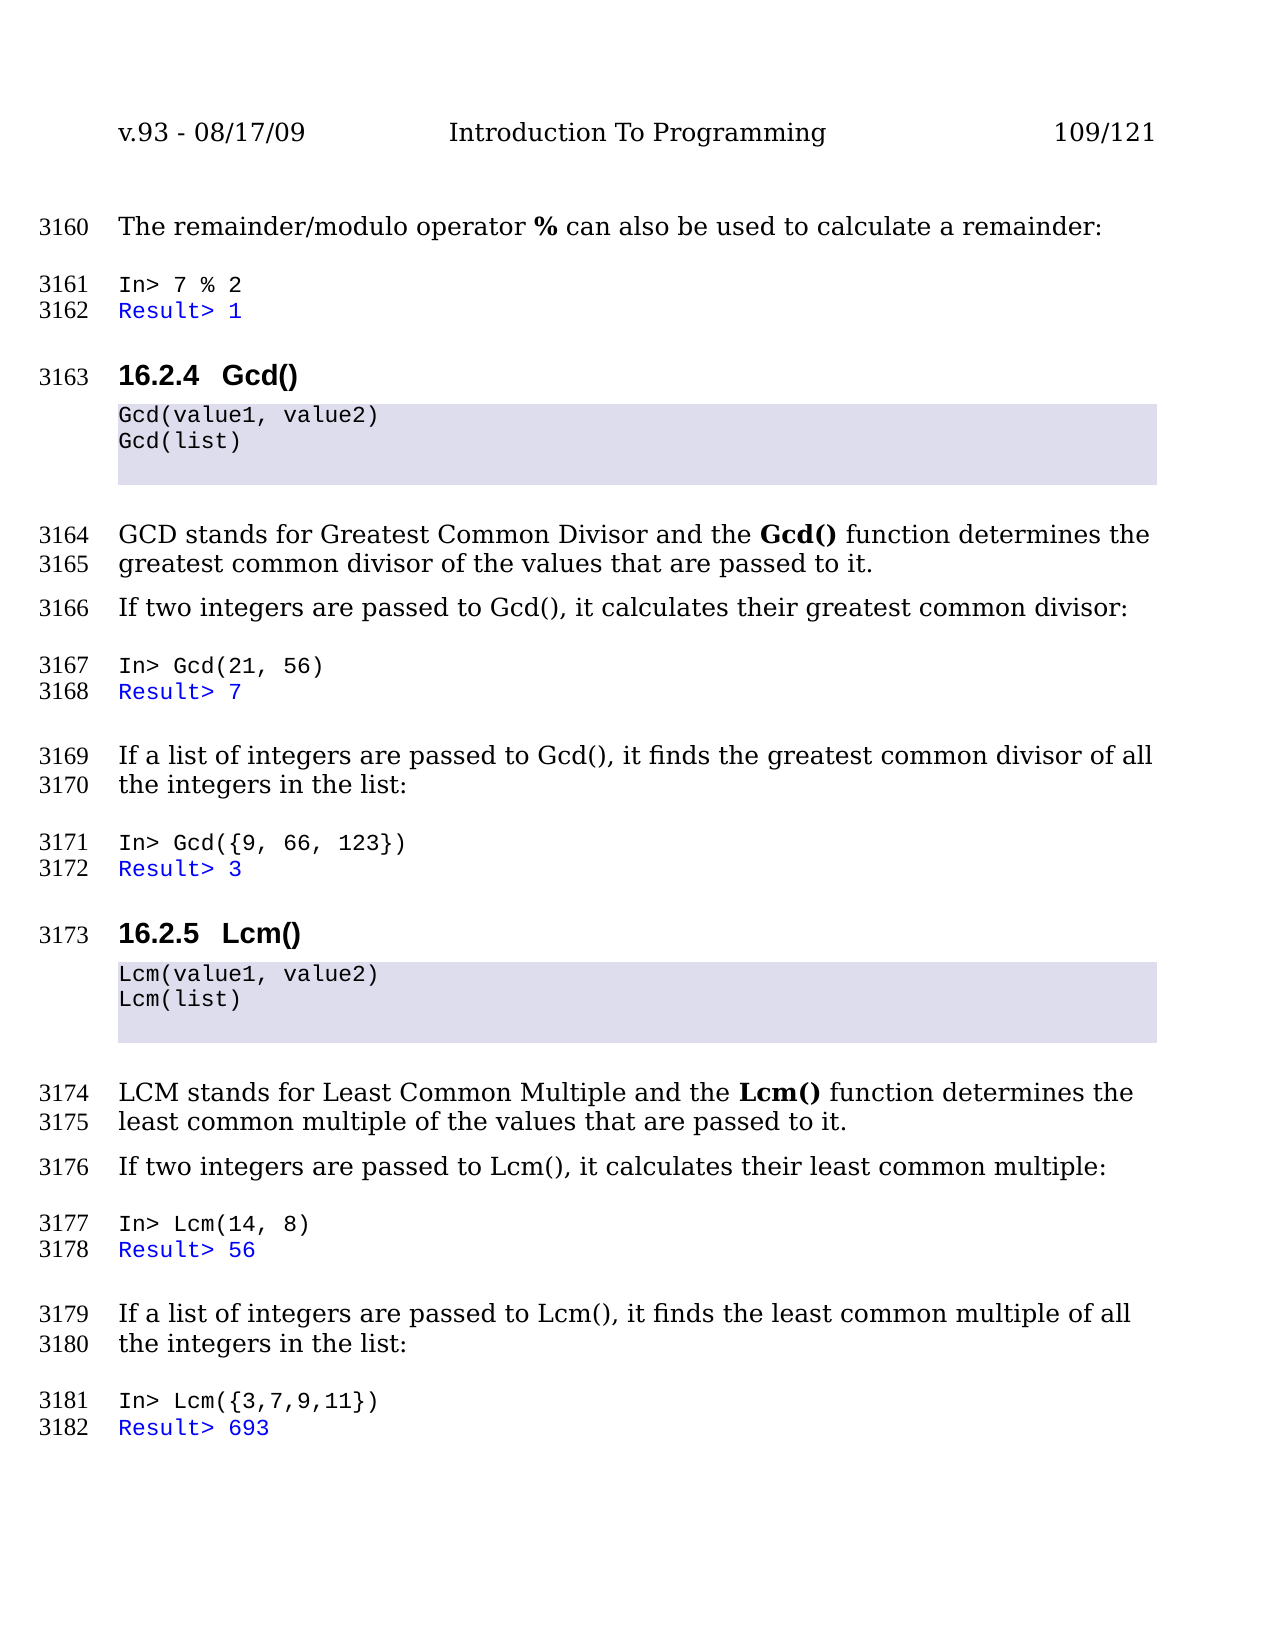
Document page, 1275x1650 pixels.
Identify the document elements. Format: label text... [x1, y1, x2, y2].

subtitle Lcm() [118, 916, 1157, 950]
text Result> 3 [118, 857, 1157, 883]
table_header Lcm(value1, value2) Lcm(list) [118, 962, 1157, 1043]
text Result> 7 [118, 680, 1157, 706]
text Result> 1 [118, 299, 1157, 325]
subtitle Gcd() [118, 358, 1157, 391]
text If a list of integers are passed to Lcm(), it finds the least common multiple of all the integers in the list: [118, 1299, 1157, 1358]
text In> Gcd(21, 56) [118, 654, 1157, 680]
text If two integers are passed to Lcm(), it calculates their least common multiple: [118, 1152, 1157, 1181]
text In> Lcm({3,7,9,11}) [118, 1390, 1157, 1416]
text LCM stands for Least Common Multiple and the Lcm() function determines the least common multiple of the values that are passed to it. [118, 1078, 1157, 1137]
text The remainder/modulo operator % can also be used to calculate a remainder: [118, 212, 1157, 241]
text GCD stands for Greatest Common Divisor and the Gcd() function determines the greatest common divisor of the values that are passed to it. [118, 520, 1157, 578]
text In> 7 % 2 [118, 273, 1157, 299]
text Result> 56 [118, 1239, 1157, 1265]
text If a list of integers are passed to Gcd(), it finds the greatest common divisor of all the integers in the list: [118, 741, 1157, 799]
text In> Lcm(14, 8) [118, 1213, 1157, 1239]
text Result> 693 [118, 1416, 1157, 1442]
text If two integers are passed to Gcd(), it calculates their greatest common divisor: [118, 593, 1157, 622]
text In> Gcd({9, 66, 123}) [118, 831, 1157, 857]
table_header Gcd(value1, value2) Gcd(list) [118, 404, 1157, 485]
